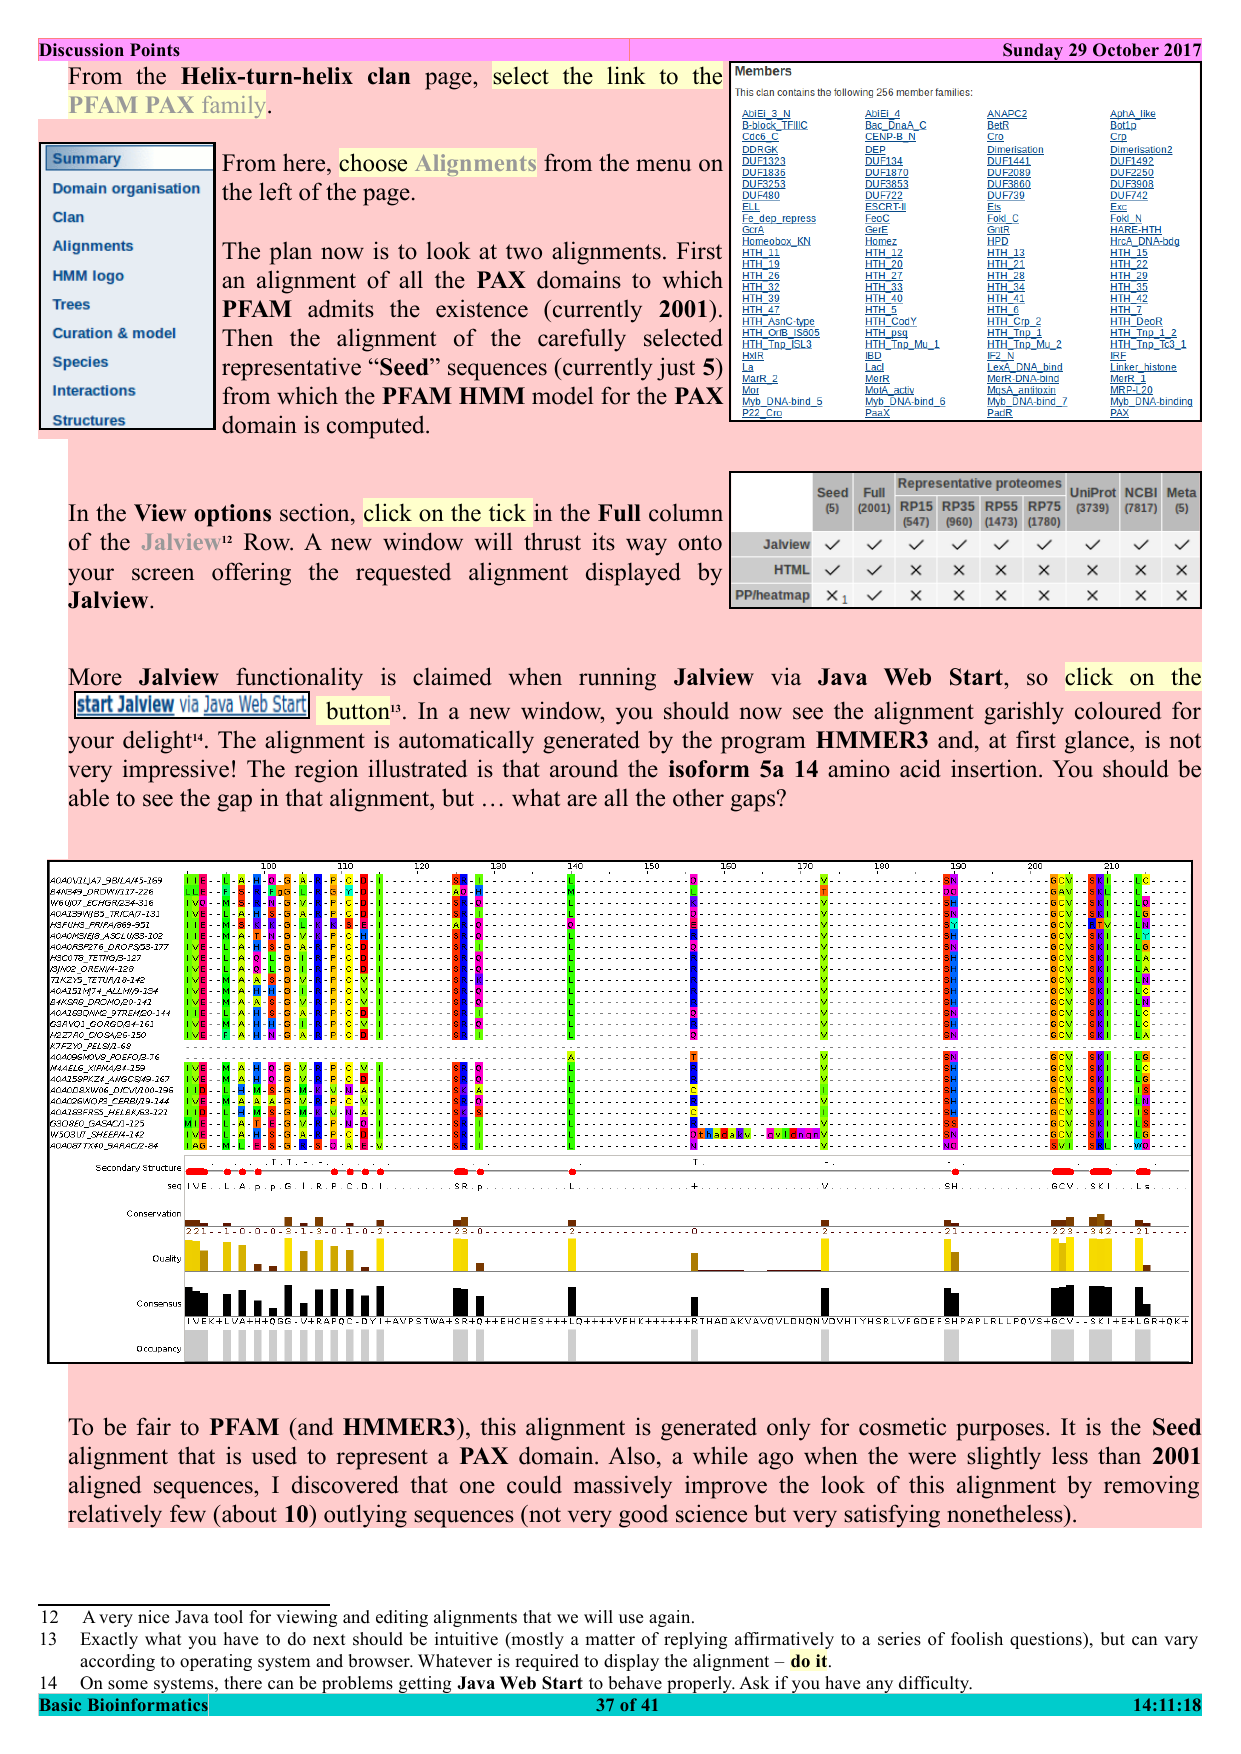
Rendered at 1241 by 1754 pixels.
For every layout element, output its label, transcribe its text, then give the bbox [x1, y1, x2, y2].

picture [76, 693, 308, 717]
text On some systems, there can be problems getting Java Web Start to behave properly. Ask if you have any difficulty. [38, 1671, 1202, 1693]
text Exactly what you have to do next should be intuitive (mostly a matter of replying affirmatively to a series of foolish questions), but can vary according to operating system and browser. Whatever is required to display the alignment – do it. [38, 1627, 1202, 1671]
subtitle From the Helix-turn-helix clan page, select the link to the PFAM PAX family. [68, 61, 729, 119]
text From here, choose Alignments from the menu on the left of the page. [216, 148, 729, 206]
text The plan now is to look at two alignments. First an alignment of all the PAX domains to which PFAM admits the existence (currently 2001). Then the alignment of the carefully selected representative “Seed” sequences (currently just 5) from which the PFAM HMM model for the PAX domain is computed. [38, 236, 1202, 439]
picture [49, 862, 1191, 1362]
picture [731, 63, 1200, 420]
text More Jalview functionality is claimed when running Jalview via Java Web Start, so click on the button. In a new window, you should now see the alignment garishly coloured for your delight. The alignment is automatically generated by the program HMMER3 and, at first glance, is not very impressive! The region illustrated is that around the isoform 5a 14 amino acid insertion. You should be able to see the gap in that alignment, but … what are all the other gaps? [68, 662, 1202, 812]
text In the View options section, click on the tick in the Full column of the Jalview Row. A new window will thrust its way onto your screen offering the requested alignment displayed by Jalview. [68, 498, 1202, 614]
text A very nice Java tool for viewing and editing alignments that we will use again. [40, 1605, 1202, 1627]
text To be fair to PFAM (and HMMER3), this alignment is generated only for cosmetic purposes. It is the Seed alignment that is used to represent a PAX domain. Also, a while ago when the were slightly less than 2001 aligned sequences, I discovered that one could massively improve the look of this alignment by removing relatively few (about 10) outlying sequences (not very good science but very satisfying nonetheless). [68, 1362, 1202, 1528]
picture [41, 144, 213, 428]
picture [731, 473, 1200, 607]
